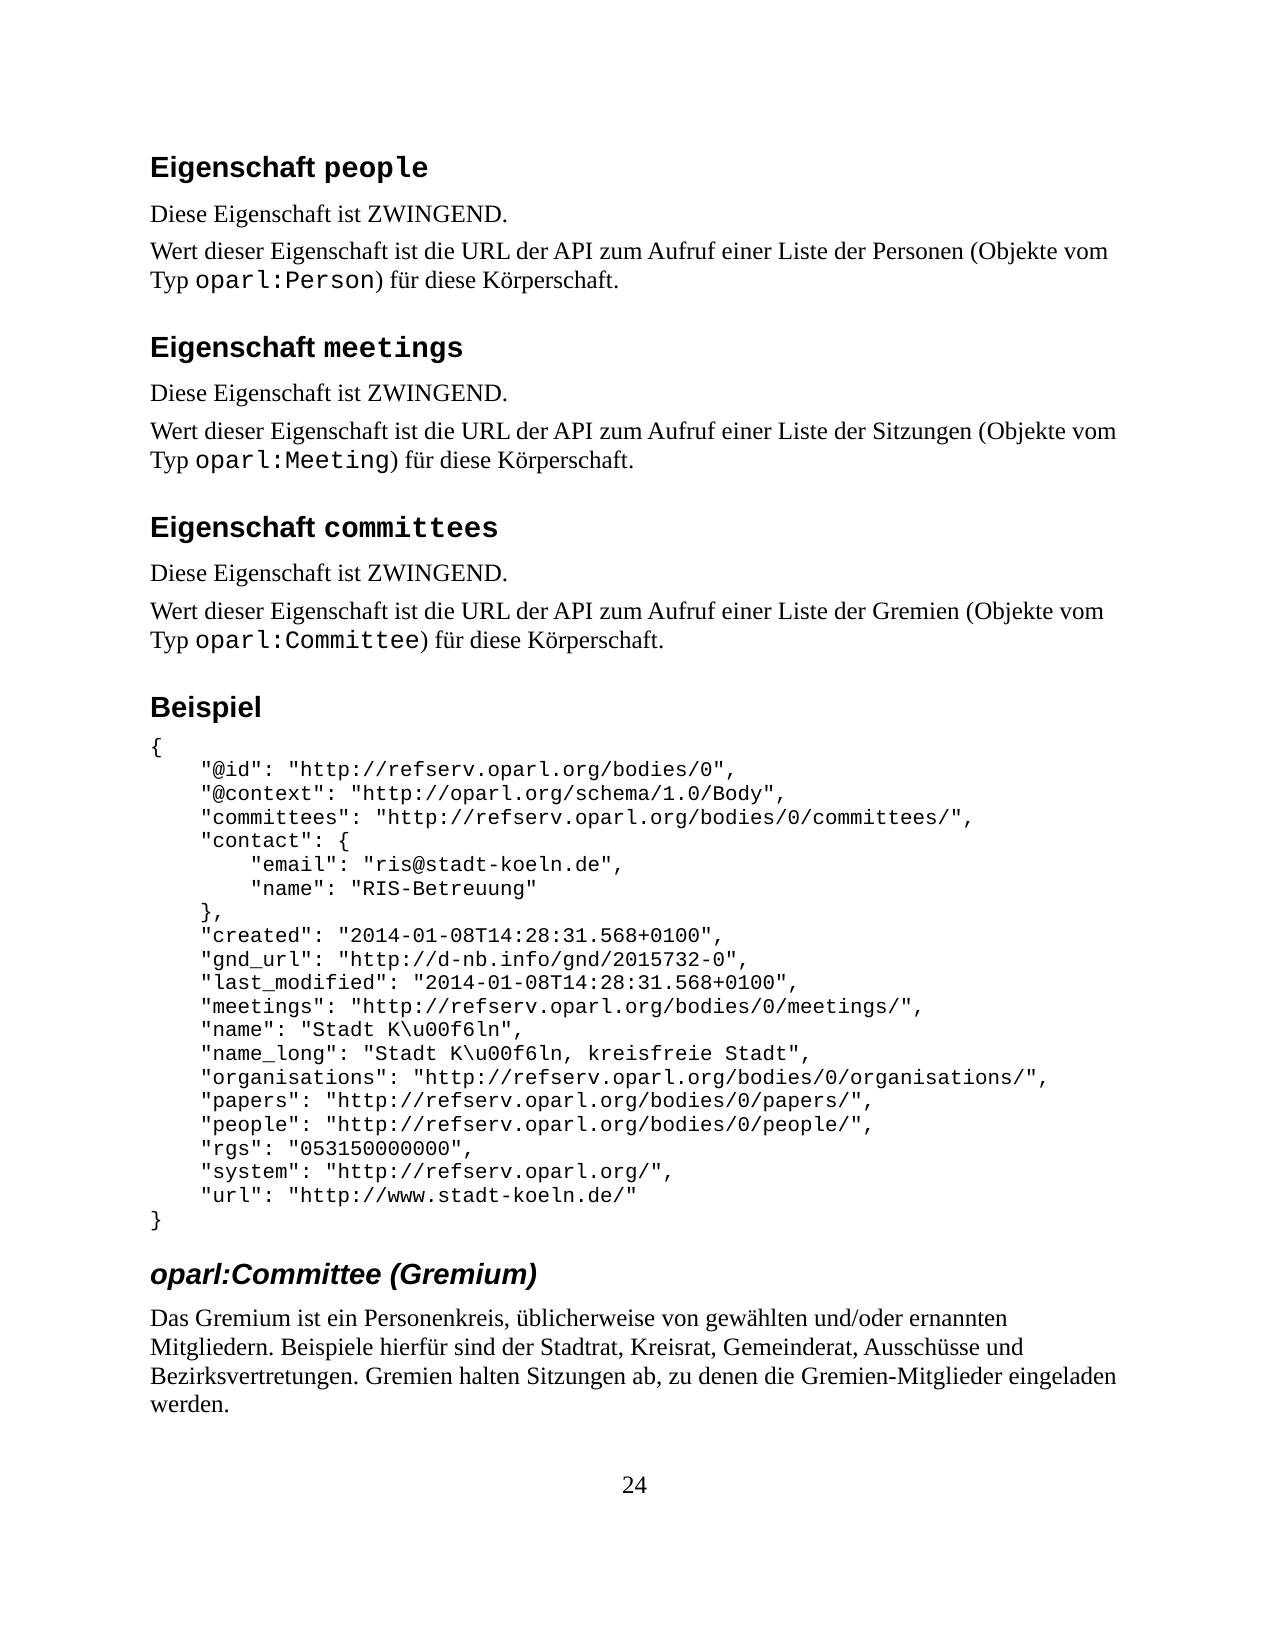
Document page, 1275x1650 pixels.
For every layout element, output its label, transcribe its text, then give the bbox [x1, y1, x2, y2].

text "people": "http://refserv.oparl.org/bodies/0/people/", [150, 1114, 1125, 1138]
text "name": "RIS-Betreuung" [150, 878, 1125, 901]
text "contact": { [150, 830, 1125, 854]
text { [150, 736, 1125, 759]
text Diese Eigenschaft ist ZWINGEND. [150, 199, 1125, 227]
text "papers": "http://refserv.oparl.org/bodies/0/papers/", [150, 1090, 1125, 1114]
text Wert dieser Eigenschaft ist die URL der API zum Aufruf einer Liste der Personen (Objekte vom Typ oparl:Person) für diese Körperschaft. [150, 236, 1125, 296]
text "system": "http://refserv.oparl.org/", [150, 1161, 1125, 1185]
text "name": "Stadt K\u00f6ln", [150, 1019, 1125, 1043]
text Wert dieser Eigenschaft ist die URL der API zum Aufruf einer Liste der Sitzungen (Objekte vom Typ oparl:Meeting) für diese Körperschaft. [150, 416, 1125, 476]
text }, [150, 901, 1125, 925]
text } [150, 1209, 1125, 1232]
text Diese Eigenschaft ist ZWINGEND. [150, 378, 1125, 407]
text "organisations": "http://refserv.oparl.org/bodies/0/organisations/", [150, 1067, 1125, 1090]
text "meetings": "http://refserv.oparl.org/bodies/0/meetings/", [150, 996, 1125, 1019]
text "name_long": "Stadt K\u00f6ln, kreisfreie Stadt", [150, 1043, 1125, 1067]
subtitle Eigenschaft committees [150, 510, 1125, 546]
subtitle Beispiel [150, 690, 1125, 723]
text Das Gremium ist ein Personenkreis, üblicherweise von gewählten und/oder ernannten Mitgliedern. Beispiele hierfür sind der Stadtrat, Kreisrat, Gemeinderat, Ausschüsse und Bezirksvertretungen. Gremien halten Sitzungen ab, zu denen die Gremien-Mitglieder eingeladen werden. [150, 1303, 1125, 1418]
text Diese Eigenschaft ist ZWINGEND. [150, 558, 1125, 587]
text "url": "http://www.stadt-koeln.de/" [150, 1185, 1125, 1209]
text "email": "ris@stadt-koeln.de", [150, 854, 1125, 878]
text "committees": "http://refserv.oparl.org/bodies/0/committees/", [150, 807, 1125, 830]
text Wert dieser Eigenschaft ist die URL der API zum Aufruf einer Liste der Gremien (Objekte vom Typ oparl:Committee) für diese Körperschaft. [150, 596, 1125, 656]
text "rgs": "053150000000", [150, 1138, 1125, 1161]
text "last_modified": "2014-01-08T14:28:31.568+0100", [150, 972, 1125, 996]
text "created": "2014-01-08T14:28:31.568+0100", [150, 925, 1125, 948]
subtitle oparl:Committee (Gremium) [150, 1257, 1125, 1291]
text "gnd_url": "http://d-nb.info/gnd/2015732-0", [150, 948, 1125, 972]
text "@context": "http://oparl.org/schema/1.0/Body", [150, 783, 1125, 807]
subtitle Eigenschaft people [150, 150, 1125, 186]
subtitle Eigenschaft meetings [150, 330, 1125, 366]
text "@id": "http://refserv.oparl.org/bodies/0", [150, 759, 1125, 783]
